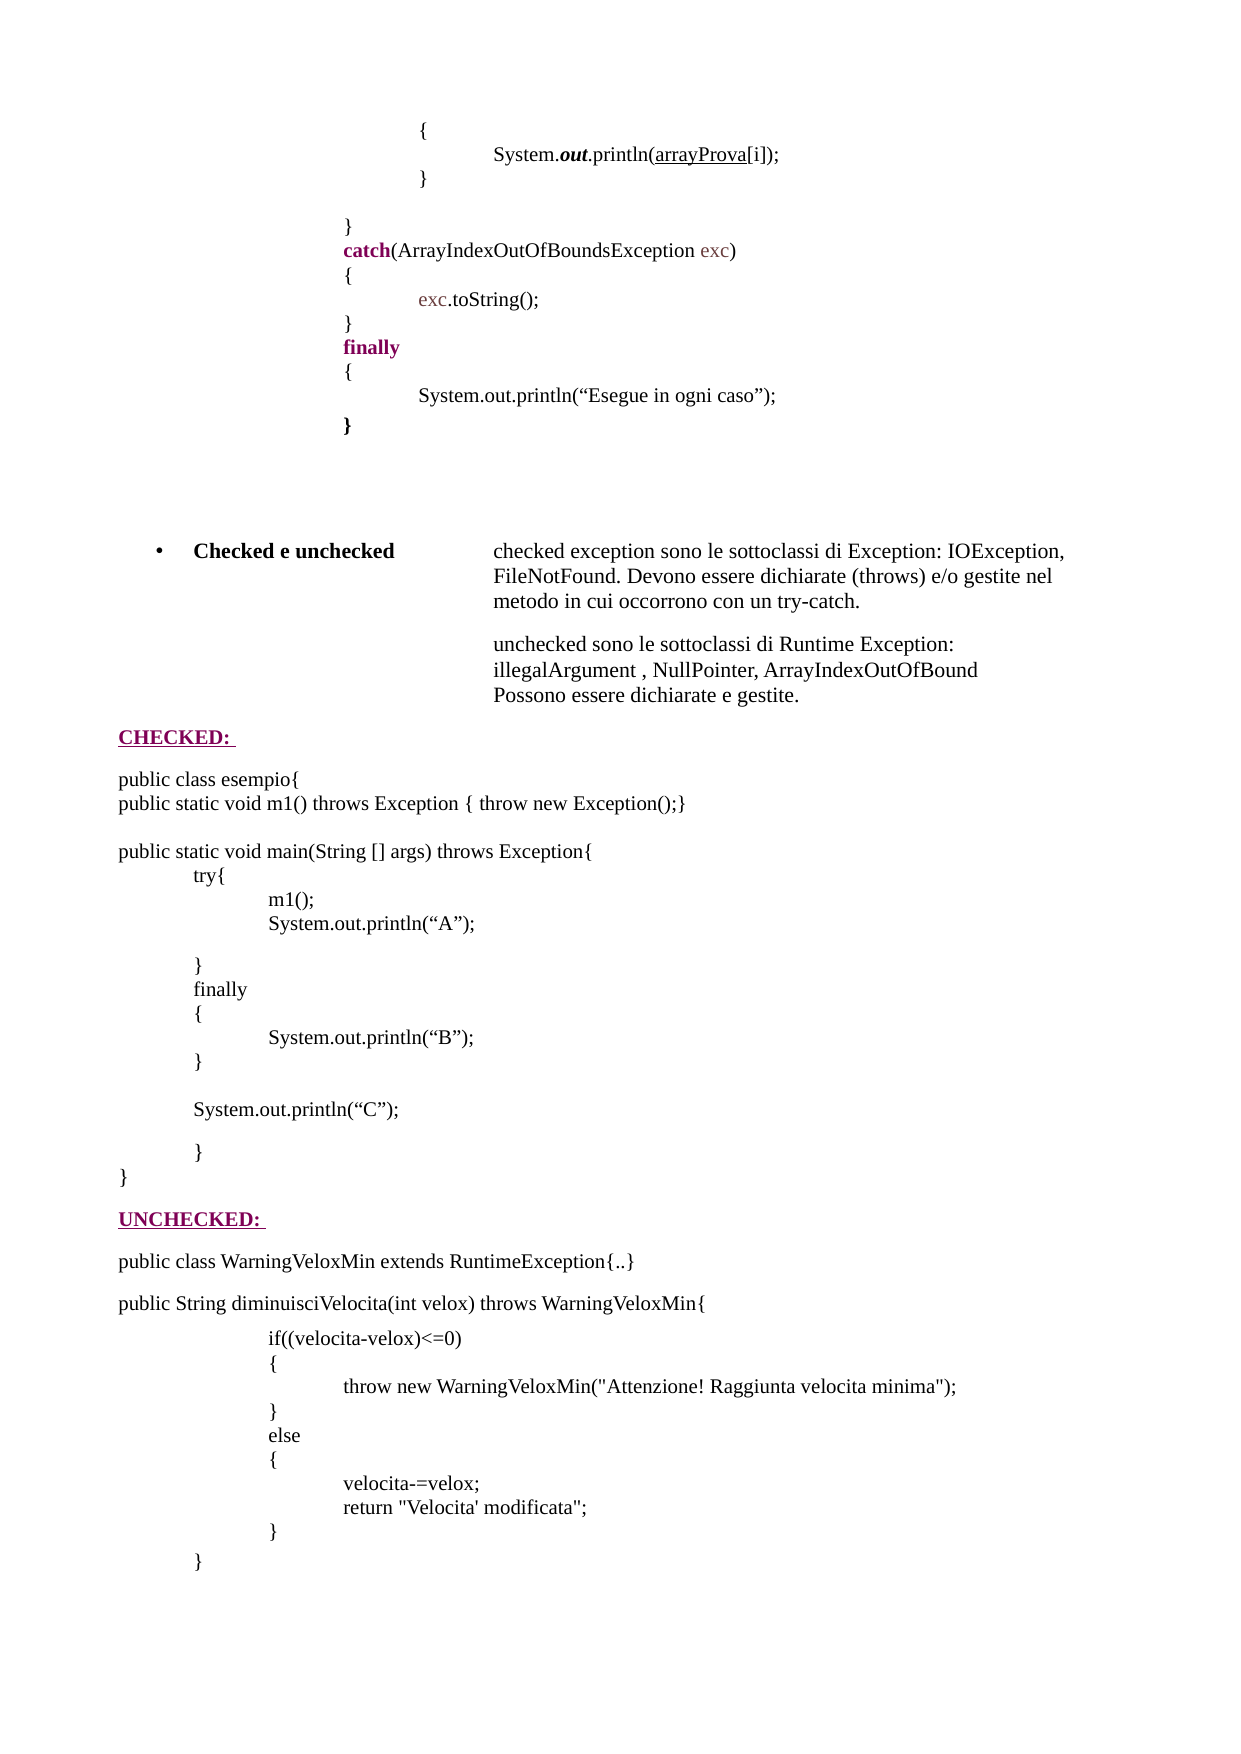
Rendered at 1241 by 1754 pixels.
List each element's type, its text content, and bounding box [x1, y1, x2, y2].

list { [118, 118, 1122, 142]
list exc.toString(); [118, 287, 1122, 311]
text } [118, 1398, 1122, 1423]
text public String diminuisciVelocita(int velox) throws WarningVeloxMin{ [118, 1291, 1122, 1314]
list Checked e unchecked checked exception sono le sottoclassi di Exception: IOException, FileNotFound. Devono essere dichiarate (throws) e/o gestite nel metodo in cui occorrono con un try-catch. [156, 538, 1122, 614]
list } [193, 413, 1122, 437]
list System.out.println(“Esegue in ogni caso”); [118, 383, 1122, 407]
list } [118, 311, 1122, 335]
text } finally { System.out.println(“B”); } System.out.println(“C”); [118, 953, 1122, 1121]
text public class WarningVeloxMin extends RuntimeException{..} [118, 1249, 1122, 1273]
text else [118, 1423, 1122, 1447]
list System.out.println(arrayProva[i]); [118, 142, 1122, 166]
text return "Velocita' modificata"; [118, 1495, 1122, 1519]
list } [118, 214, 1122, 238]
list { [118, 262, 1122, 287]
text { [118, 1447, 1122, 1471]
text UNCHECKED: [118, 1207, 1122, 1231]
text CHECKED: [118, 725, 1122, 749]
text } } [118, 1139, 1122, 1189]
text if((velocita-velox)<=0) [118, 1326, 1122, 1350]
text } [118, 1519, 1122, 1543]
list } [118, 166, 1122, 190]
list finally { [118, 335, 1122, 383]
text { [118, 1350, 1122, 1374]
text unchecked sono le sottoclassi di Runtime Exception: illegalArgument , NullPointer, ArrayIndexOutOfBound Possono essere dichiarate e gestite. [118, 631, 1122, 707]
text public class esempio{ public static void m1() throws Exception { throw new Exception();} public static void main(String [] args) throws Exception{ try{ m1(); System.out.println(“A”); [118, 767, 1122, 935]
text throw new WarningVeloxMin("Attenzione! Raggiunta velocita minima"); [118, 1374, 1122, 1398]
text velocita-=velox; [118, 1471, 1122, 1495]
list catch(ArrayIndexOutOfBoundsException exc) [118, 238, 1122, 262]
text } [118, 1549, 1122, 1573]
